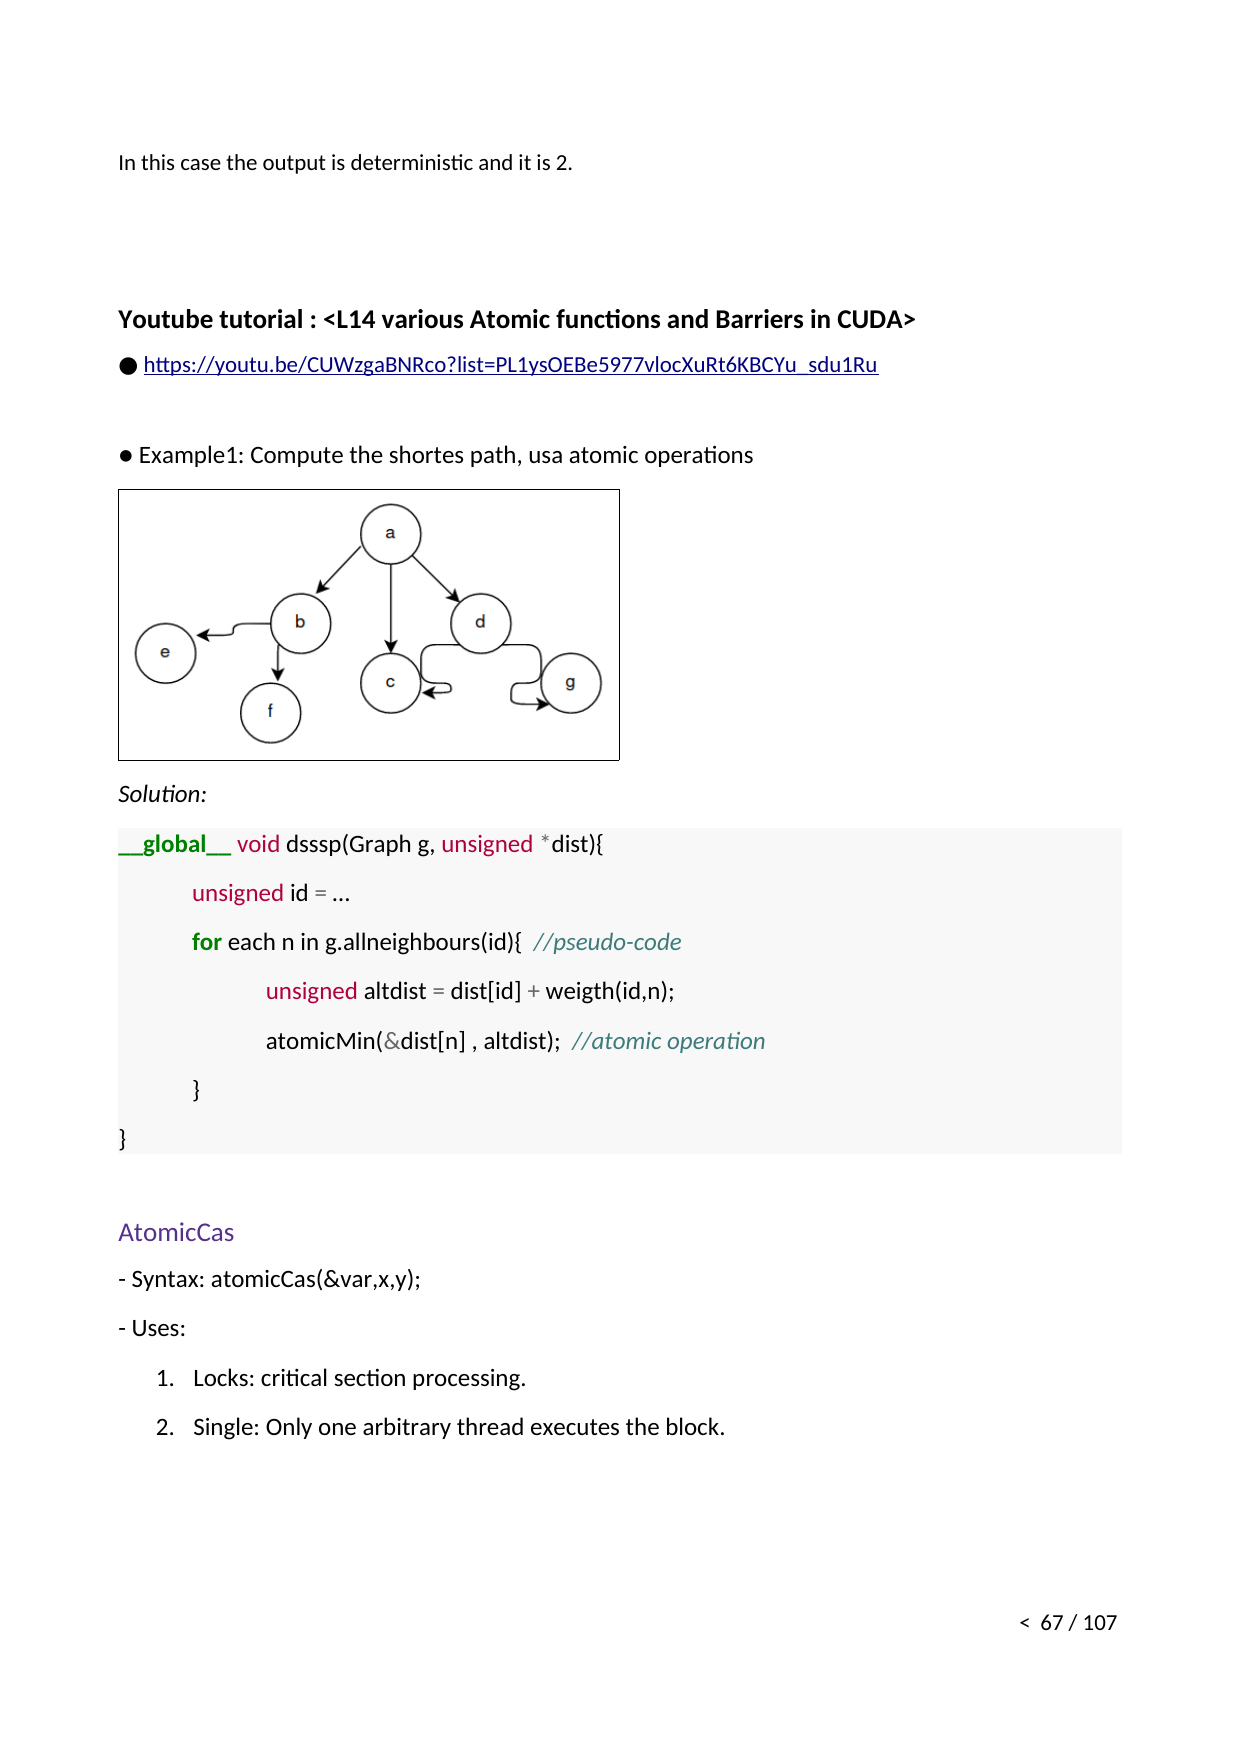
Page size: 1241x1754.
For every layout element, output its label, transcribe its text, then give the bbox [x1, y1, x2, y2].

text for each n in g.allneighbours(id){ //pseudo-code [118, 926, 1122, 957]
text ● Example1: Compute the shortes path, usa atomic operations [118, 439, 1122, 470]
text - Syntax: atomicCas(&var,x,y); [118, 1263, 1122, 1293]
text - Uses: [118, 1312, 1122, 1343]
text unsigned id = … [118, 877, 1122, 907]
subtitle AtomicCas [118, 1215, 1122, 1248]
text In this case the output is deterministic and it is 2. [118, 148, 1122, 176]
picture [121, 491, 617, 757]
subtitle Youtube tutorial : <L14 various Atomic functions and Barriers in CUDA> [118, 302, 1122, 335]
text atomicMin(&dist[n] , altdist); //atomic operation [118, 1025, 1122, 1055]
list Locks: critical section processing. [156, 1362, 1122, 1392]
text __global__ void dsssp(Graph g, unsigned *dist){ [118, 828, 1122, 858]
text } [118, 1123, 1122, 1154]
text ● https://youtu.be/CUWzgaBNRco?list=PL1ysOEBe5977vlocXuRt6KBCYu_sdu1Ru [118, 350, 1122, 378]
text } [118, 1074, 1122, 1104]
text Solution: [118, 778, 1122, 809]
text unsigned altdist = dist[id] + weigth(id,n); [118, 976, 1122, 1006]
list Single: Only one arbitrary thread executes the block. [156, 1412, 1122, 1442]
